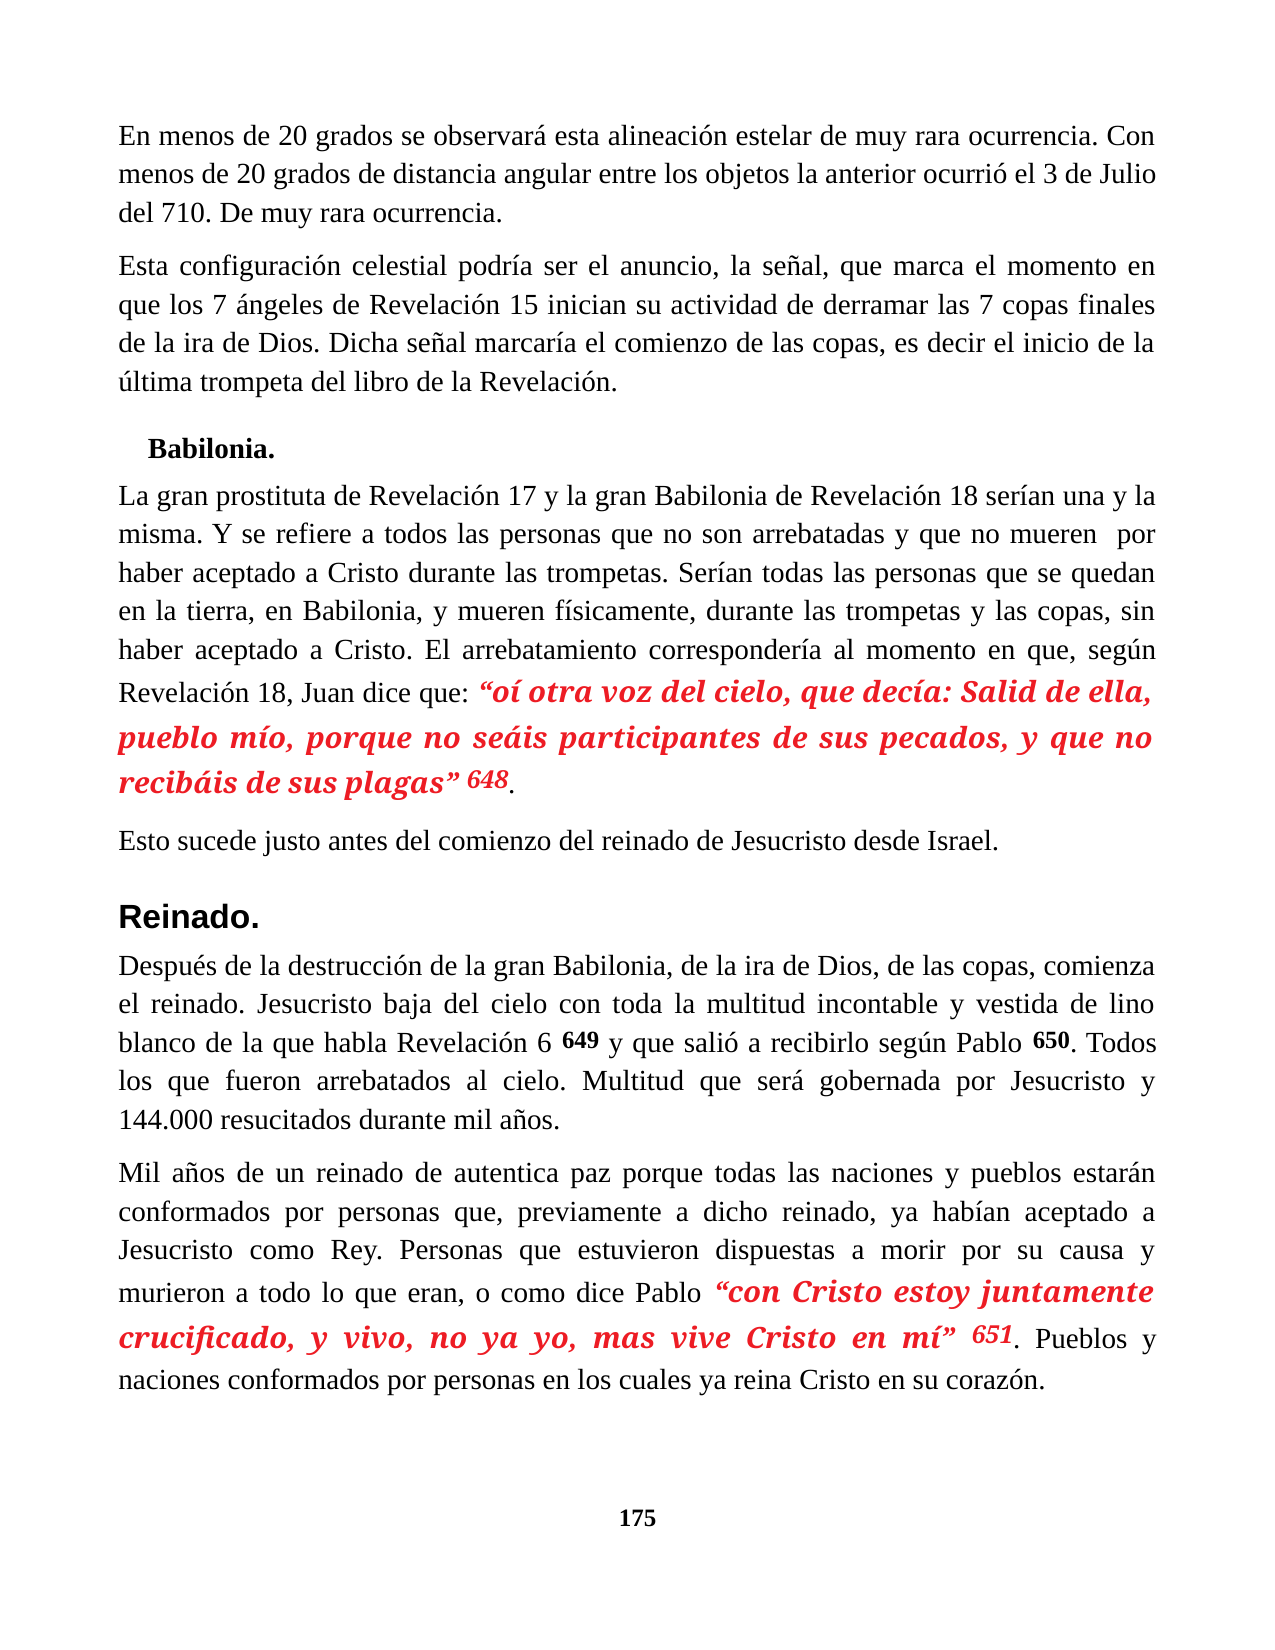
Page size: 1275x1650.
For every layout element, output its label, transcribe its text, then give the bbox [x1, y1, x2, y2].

text Esta configuración celestial podría ser el anuncio, la señal, que marca el momento en que los 7 ángeles de Revelación 15 inician su actividad de derramar las 7 copas finales de la ira de Dios. Dicha señal marcaría el comienzo de las copas, es decir el inicio de la última trompeta del libro de la Revelación. [118, 248, 1157, 397]
text En menos de 20 grados se observará esta alineación estelar de muy rara ocurrencia. Con menos de 20 grados de distancia angular entre los objetos la anterior ocurrió el 3 de Julio del 710. De muy rara ocurrencia. [118, 118, 1157, 229]
text Después de la destrucción de la gran Babilonia, de la ira de Dios, de las copas, comienza el reinado. Jesucristo baja del cielo con toda la multitud incontable y vestida de lino blanco de la que habla Revelación 6 y que salió a recibirlo según Pablo . Todos los que fueron arrebatados al cielo. Multitud que será gobernada por Jesucristo y 144.000 resucitados durante mil años. [118, 948, 1157, 1136]
subtitle Reinado. [118, 897, 1157, 935]
subtitle Babilonia. [148, 432, 1157, 465]
text La gran prostituta de Revelación 17 y la gran Babilonia de Revelación 18 serían una y la misma. Y se refiere a todos las personas que no son arrebatadas y que no mueren por haber aceptado a Cristo durante las trompetas. Serían todas las personas que se quedan en la tierra, en Babilonia, y mueren físicamente, durante las trompetas y las copas, sin haber aceptado a Cristo. El arrebatamiento correspondería al momento en que, según Revelación 18, Juan dice que: “oí otra voz del cielo, que decía: Salid de ella, pueblo mío, porque no seáis participantes de sus pecados, y que no recibáis de sus plagas” . [118, 478, 1157, 802]
text Mil años de un reinado de autentica paz porque todas las naciones y pueblos estarán conformados por personas que, previamente a dicho reinado, ya habían aceptado a Jesucristo como Rey. Personas que estuvieron dispuestas a morir por su causa y murieron a todo lo que eran, o como dice Pablo “con Cristo estoy juntamente crucificado, y vivo, no ya yo, mas vive Cristo en mí” . Pueblos y naciones conformados por personas en los cuales ya reina Cristo en su corazón. [118, 1155, 1157, 1396]
text Esto sucede justo antes del comienzo del reinado de Jesucristo desde Israel. [118, 823, 1157, 856]
